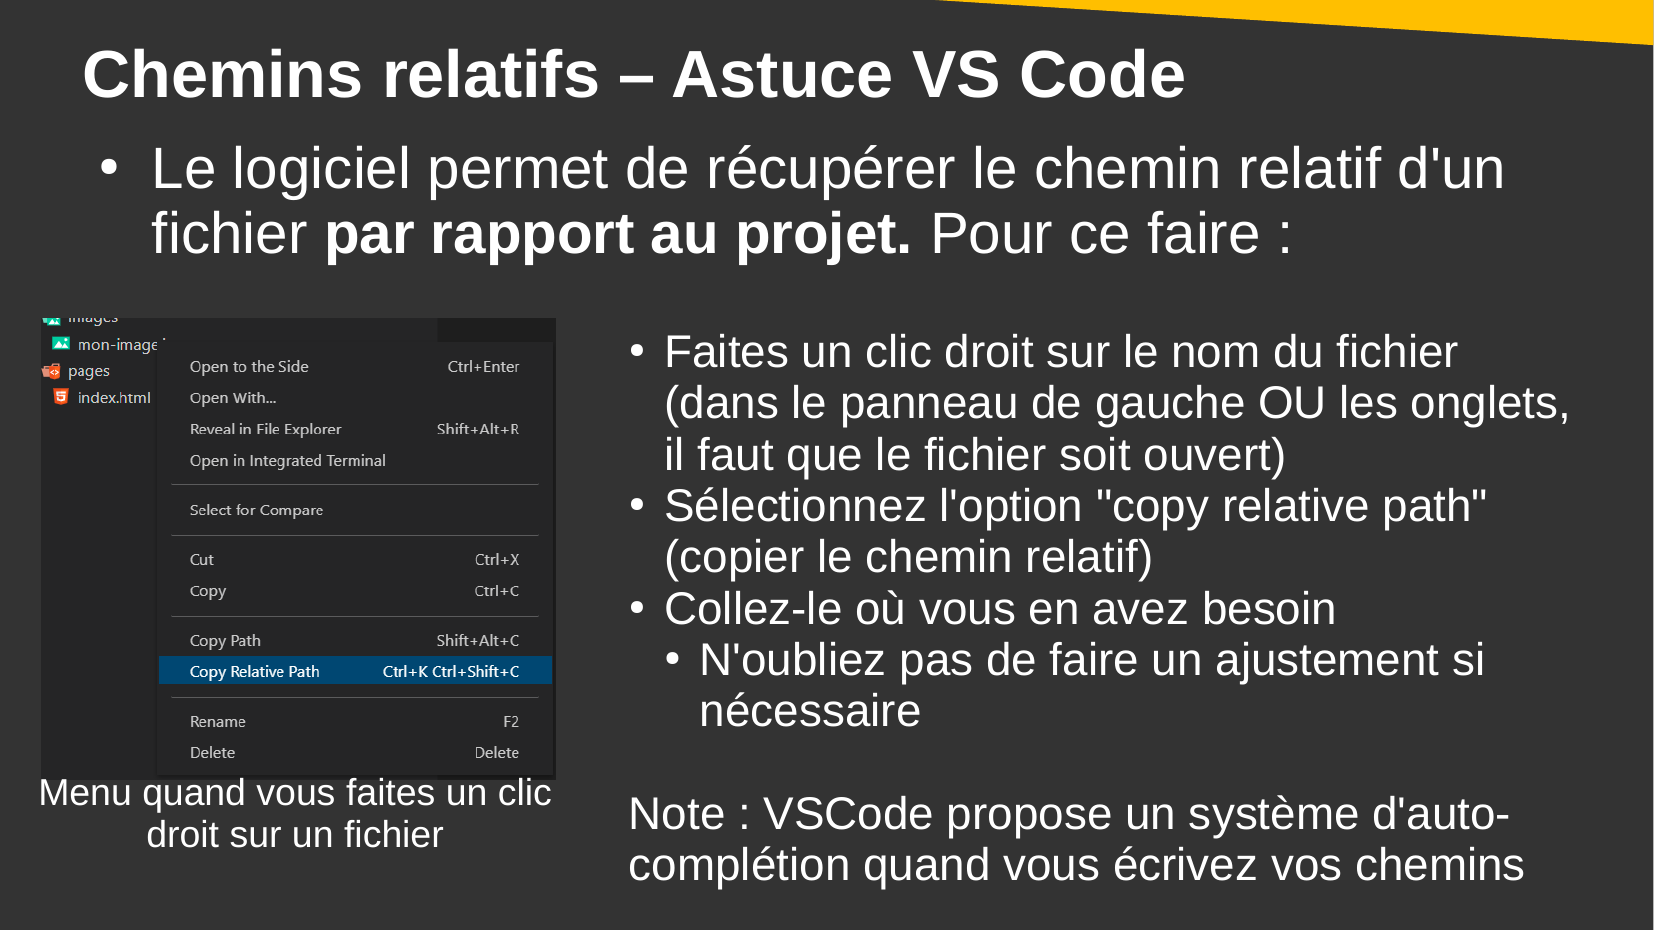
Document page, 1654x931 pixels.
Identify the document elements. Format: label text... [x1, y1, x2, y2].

title Chemins relatifs – Astuce VS Code [82, 37, 1217, 135]
text_box [935, 0, 1654, 46]
list Le logiciel permet de récupérer le chemin relatif d'un fichier par rapport au projet. Pour ce faire : [81, 135, 1546, 381]
picture [41, 318, 556, 771]
title Menu quand vous faites un clic droit sur un fichier [23, 771, 567, 856]
text_box Faites un clic droit sur le nom du fichier (dans le panneau de gauche OU les onglets, il faut que le fichier soit ouvert) Sélectionnez l'option "copy relative path" (copier le chemin relatif) Collez-le où vous en avez besoin N'oubliez pas de faire un ajustement si nécessaire Note : VSCode propose un système d'auto-complétion quand vous écrivez vos chemins [614, 318, 1595, 898]
